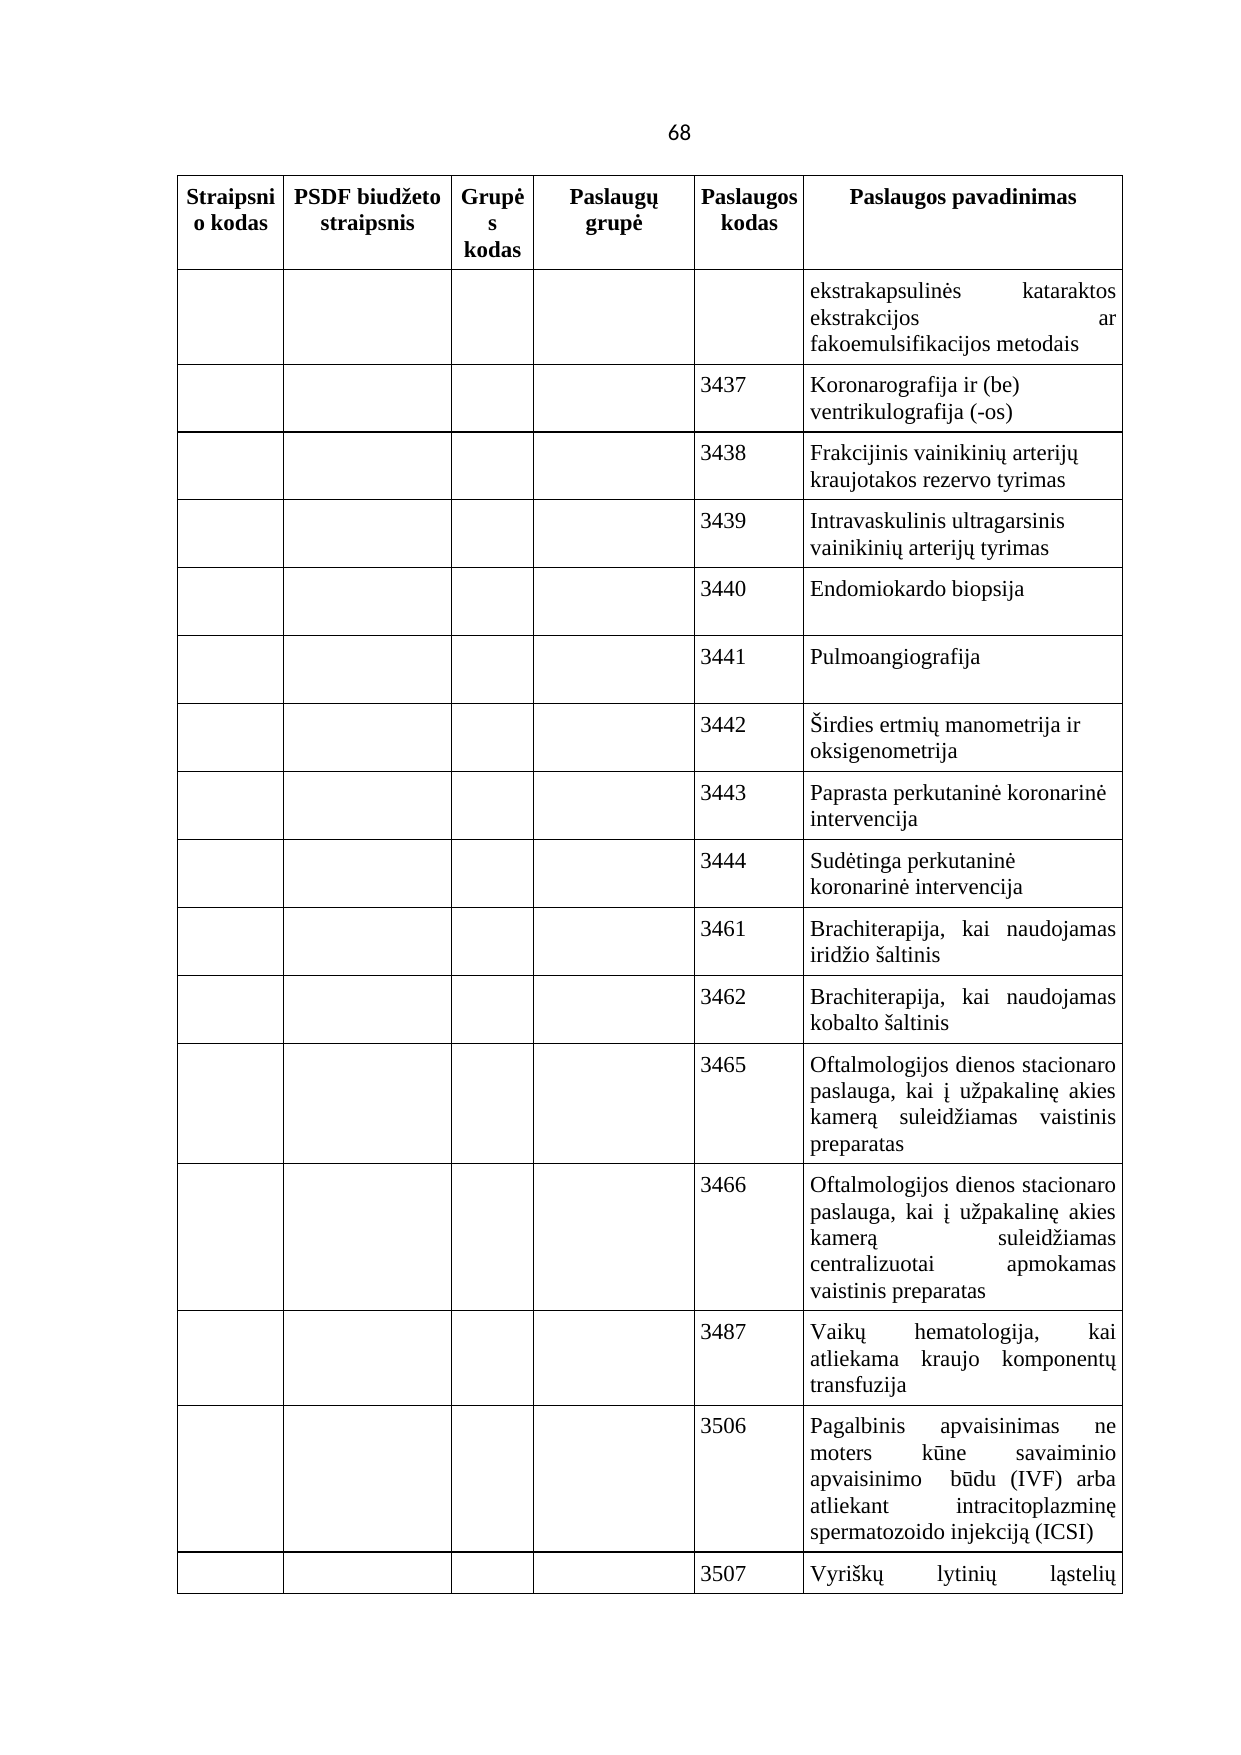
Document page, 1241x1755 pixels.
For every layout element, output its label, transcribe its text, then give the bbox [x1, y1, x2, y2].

table_cell [284, 976, 451, 1043]
table_cell [534, 704, 694, 771]
table_cell [178, 365, 283, 431]
table_cell [534, 500, 694, 567]
table_header Straipsnio kodas [178, 176, 283, 269]
table_cell [452, 636, 533, 703]
table_cell 3466 [695, 1164, 803, 1310]
table_cell Pagalbinis apvaisinimas ne moters kūne savaiminio apvaisinimo būdu (IVF) arba atliekant intracitoplazminę spermatozoido injekciją (ICSI) [804, 1406, 1122, 1551]
table_cell Pulmoangiografija [804, 636, 1122, 703]
table_cell Koronarografija ir (be) ventrikulografija (-os) [804, 365, 1122, 431]
table_cell [178, 1406, 283, 1551]
table_cell Frakcijinis vainikinių arterijų kraujotakos rezervo tyrimas [804, 433, 1122, 499]
table_cell 3441 [695, 636, 803, 703]
table_cell 3487 [695, 1311, 803, 1404]
table_cell Sudėtinga perkutaninė koronarinė intervencija [804, 840, 1122, 907]
table_cell ekstrakapsulinės kataraktos ekstrakcijos ar fakoemulsifikacijos metodais [804, 270, 1122, 363]
table_cell [695, 270, 803, 363]
table_cell [534, 568, 694, 635]
table_cell [534, 908, 694, 975]
table_cell [534, 1311, 694, 1404]
table_cell [178, 704, 283, 771]
table_cell Brachiterapija, kai naudojamas iridžio šaltinis [804, 908, 1122, 975]
table_cell [452, 1044, 533, 1163]
table_cell [178, 908, 283, 975]
table_cell 3444 [695, 840, 803, 907]
table_cell [284, 908, 451, 975]
table_cell [284, 704, 451, 771]
table_cell 3437 [695, 365, 803, 431]
table_cell [284, 1406, 451, 1551]
table_cell [178, 270, 283, 363]
table_cell 3461 [695, 908, 803, 975]
table_cell [534, 1044, 694, 1163]
table_cell [452, 840, 533, 907]
table_cell [178, 1553, 283, 1593]
table_cell [284, 365, 451, 431]
table_cell 3440 [695, 568, 803, 635]
table_cell [452, 976, 533, 1043]
table_cell 3465 [695, 1044, 803, 1163]
table_cell [534, 840, 694, 907]
table_cell [452, 772, 533, 839]
table_cell Endomiokardo biopsija [804, 568, 1122, 635]
table_cell [452, 365, 533, 431]
table_cell [452, 1164, 533, 1310]
table_cell [284, 568, 451, 635]
table_cell [284, 840, 451, 907]
table_cell [284, 636, 451, 703]
table_cell [534, 636, 694, 703]
table_cell [534, 1406, 694, 1551]
table_cell [178, 568, 283, 635]
table_cell [452, 568, 533, 635]
table_cell Brachiterapija, kai naudojamas kobalto šaltinis [804, 976, 1122, 1043]
table_cell 3462 [695, 976, 803, 1043]
table_cell Oftalmologijos dienos stacionaro paslauga, kai į užpakalinę akies kamerą suleidžiamas vaistinis preparatas [804, 1044, 1122, 1163]
table_cell [452, 500, 533, 567]
table_cell [284, 1164, 451, 1310]
table_cell [178, 1311, 283, 1404]
table_cell [534, 270, 694, 363]
table_cell [284, 772, 451, 839]
table_cell [534, 772, 694, 839]
table_cell 3507 [695, 1553, 803, 1593]
table_cell [534, 1164, 694, 1310]
table_cell [452, 433, 533, 499]
table_cell [178, 1044, 283, 1163]
table_header Grupės kodas [452, 176, 533, 269]
table_cell [284, 433, 451, 499]
table_cell Intravaskulinis ultragarsinis vainikinių arterijų tyrimas [804, 500, 1122, 567]
table_cell Širdies ertmių manometrija ir oksigenometrija [804, 704, 1122, 771]
table_cell [534, 1553, 694, 1593]
table_cell [178, 976, 283, 1043]
table_cell 3443 [695, 772, 803, 839]
table_header Paslaugos kodas [695, 176, 803, 269]
table_cell [178, 1164, 283, 1310]
table_cell [452, 270, 533, 363]
table_cell [284, 270, 451, 363]
table_header Paslaugos pavadinimas [804, 176, 1122, 269]
table_cell [178, 500, 283, 567]
table_cell Vaikų hematologija, kai atliekama kraujo komponentų transfuzija [804, 1311, 1122, 1404]
table_cell [452, 1553, 533, 1593]
table_cell [452, 908, 533, 975]
table_cell Vyriškų lytinių ląstelių [804, 1553, 1122, 1593]
table_cell [284, 1553, 451, 1593]
table_cell [452, 1311, 533, 1404]
table_header PSDF biudžeto straipsnis [284, 176, 451, 269]
table_cell [284, 1044, 451, 1163]
table_cell [178, 840, 283, 907]
table_cell [178, 772, 283, 839]
table_cell [452, 704, 533, 771]
table_cell [178, 636, 283, 703]
table_cell Paprasta perkutaninė koronarinė intervencija [804, 772, 1122, 839]
table_cell 3438 [695, 433, 803, 499]
table_cell [284, 500, 451, 567]
table_cell [534, 433, 694, 499]
table_cell [178, 433, 283, 499]
table_cell [452, 1406, 533, 1551]
table_cell [284, 1311, 451, 1404]
table_cell [534, 976, 694, 1043]
table_cell [534, 365, 694, 431]
table_cell Oftalmologijos dienos stacionaro paslauga, kai į užpakalinę akies kamerą suleidžiamas centralizuotai apmokamas vaistinis preparatas [804, 1164, 1122, 1310]
table_cell 3439 [695, 500, 803, 567]
table_cell 3506 [695, 1406, 803, 1551]
table_cell 3442 [695, 704, 803, 771]
table_header Paslaugų grupė [534, 176, 694, 269]
